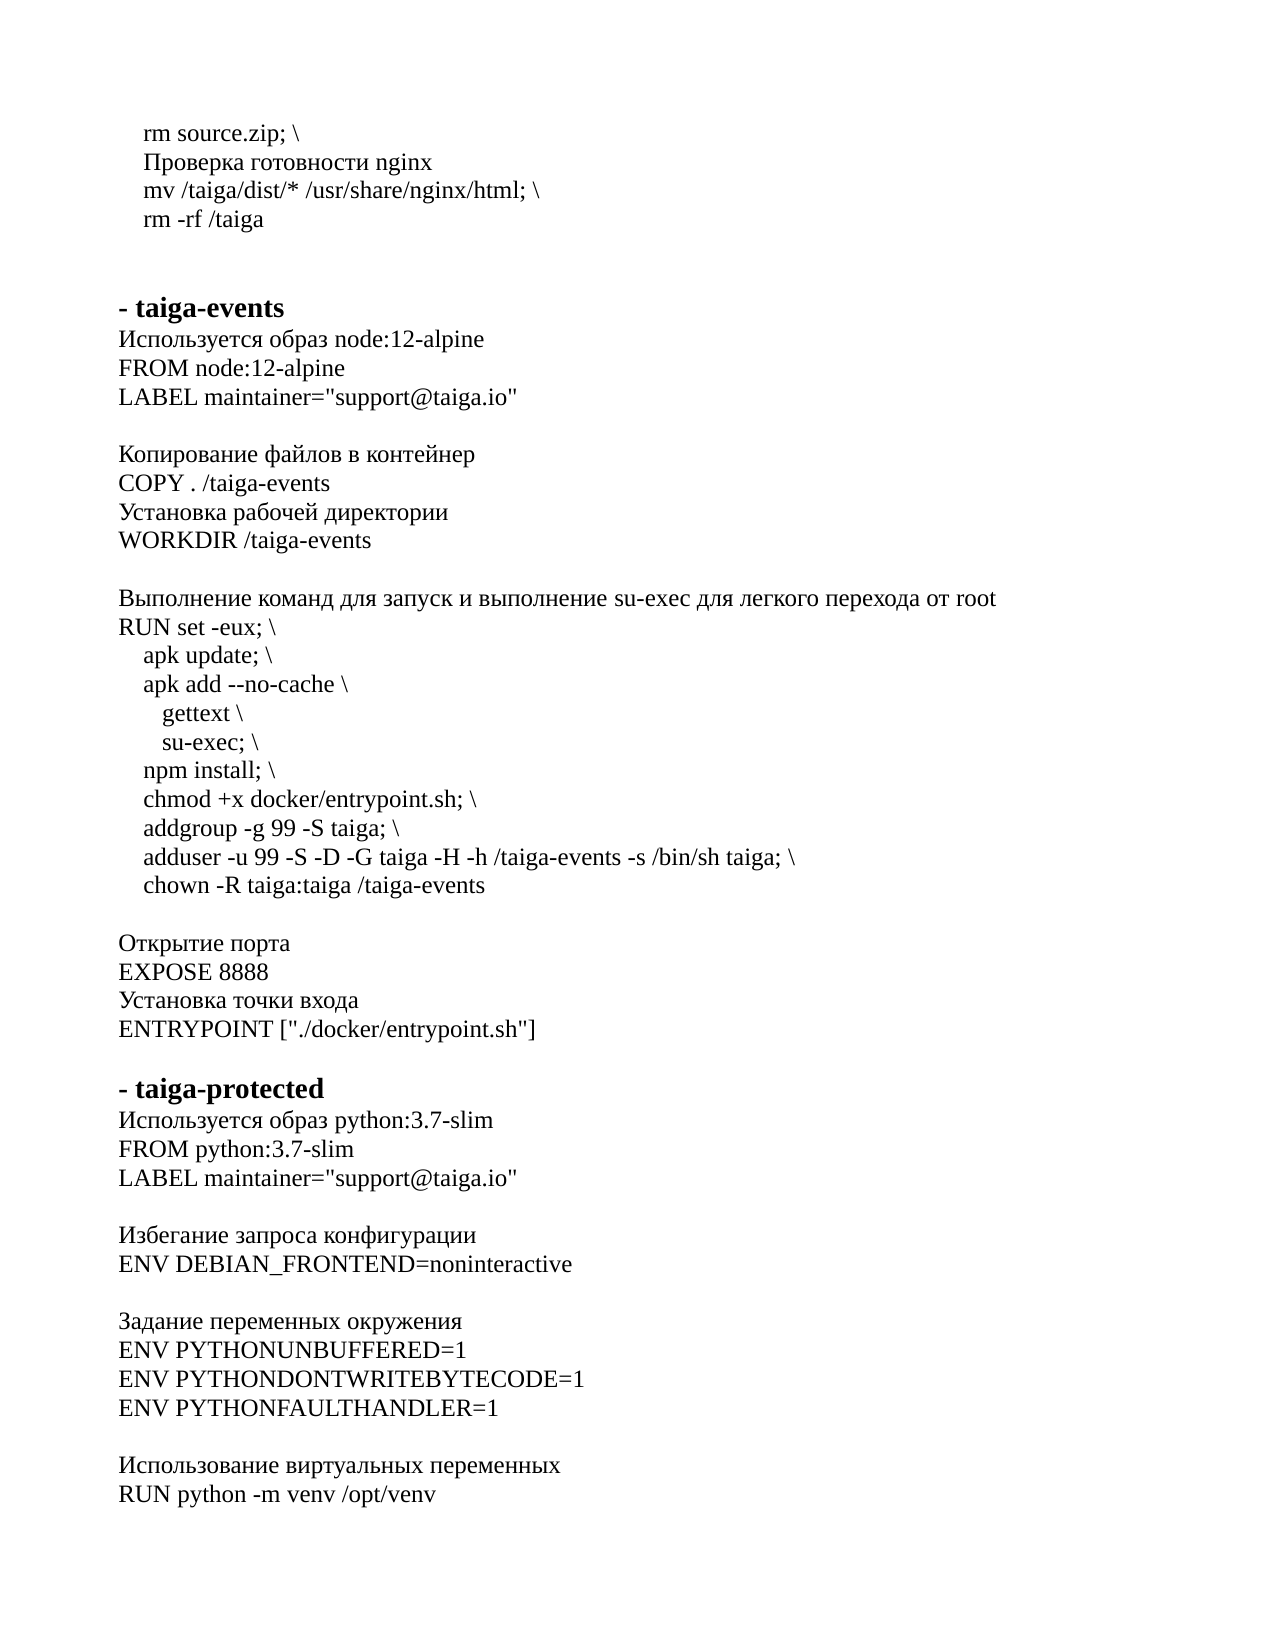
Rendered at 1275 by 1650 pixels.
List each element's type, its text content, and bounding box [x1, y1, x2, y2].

text WORKDIR /taiga-events [118, 525, 1157, 554]
text FROM python:3.7-slim [118, 1134, 1157, 1163]
text Установка рабочей директории [118, 497, 1157, 525]
text chmod +x docker/entrypoint.sh; \ [118, 784, 1157, 813]
text apk update; \ [118, 640, 1157, 669]
text LABEL maintainer="support@taiga.io" [118, 382, 1157, 410]
text rm -rf /taiga [118, 204, 1157, 233]
text Избегание запроса конфигурации [118, 1220, 1157, 1249]
text LABEL maintainer="support@taiga.io" [118, 1163, 1157, 1191]
text ENTRYPOINT ["./docker/entrypoint.sh"] [118, 1014, 1157, 1043]
text su-exec; \ [118, 727, 1157, 755]
text apk add --no-cache \ [118, 669, 1157, 698]
text Выполнение команд для запуск и выполнение su-exec для легкого перехода от root [118, 583, 1157, 612]
text EXPOSE 8888 [118, 957, 1157, 985]
text RUN python -m venv /opt/venv [118, 1479, 1157, 1508]
text adduser -u 99 -S -D -G taiga -H -h /taiga-events -s /bin/sh taiga; \ [118, 842, 1157, 870]
text RUN set -eux; \ [118, 612, 1157, 640]
text ENV PYTHONFAULTHANDLER=1 [118, 1393, 1157, 1421]
text Используется образ node:12-alpine [118, 324, 1157, 353]
text gettext \ [118, 698, 1157, 727]
text ENV PYTHONDONTWRITEBYTECODE=1 [118, 1364, 1157, 1393]
text Копирование файлов в контейнер [118, 439, 1157, 468]
text mv /taiga/dist/* /usr/share/nginx/html; \ [118, 176, 1157, 204]
text Использование виртуальных переменных [118, 1450, 1157, 1479]
text COPY . /taiga-events [118, 468, 1157, 497]
text Открытие порта [118, 928, 1157, 957]
text FROM node:12-alpine [118, 353, 1157, 382]
text chown -R taiga:taiga /taiga-events [118, 870, 1157, 899]
text Установка точки входа [118, 985, 1157, 1014]
text rm source.zip; \ [118, 118, 1157, 147]
text ENV PYTHONUNBUFFERED=1 [118, 1335, 1157, 1364]
text npm install; \ [118, 755, 1157, 784]
text Задание переменных окружения [118, 1306, 1157, 1335]
text Используется образ python:3.7-slim [118, 1105, 1157, 1134]
text Проверка готовности nginx [118, 147, 1157, 176]
text - taiga-protected [118, 1072, 1157, 1105]
text addgroup -g 99 -S taiga; \ [118, 813, 1157, 842]
text ENV DEBIAN_FRONTEND=noninteractive [118, 1249, 1157, 1278]
text - taiga-events [118, 291, 1157, 324]
